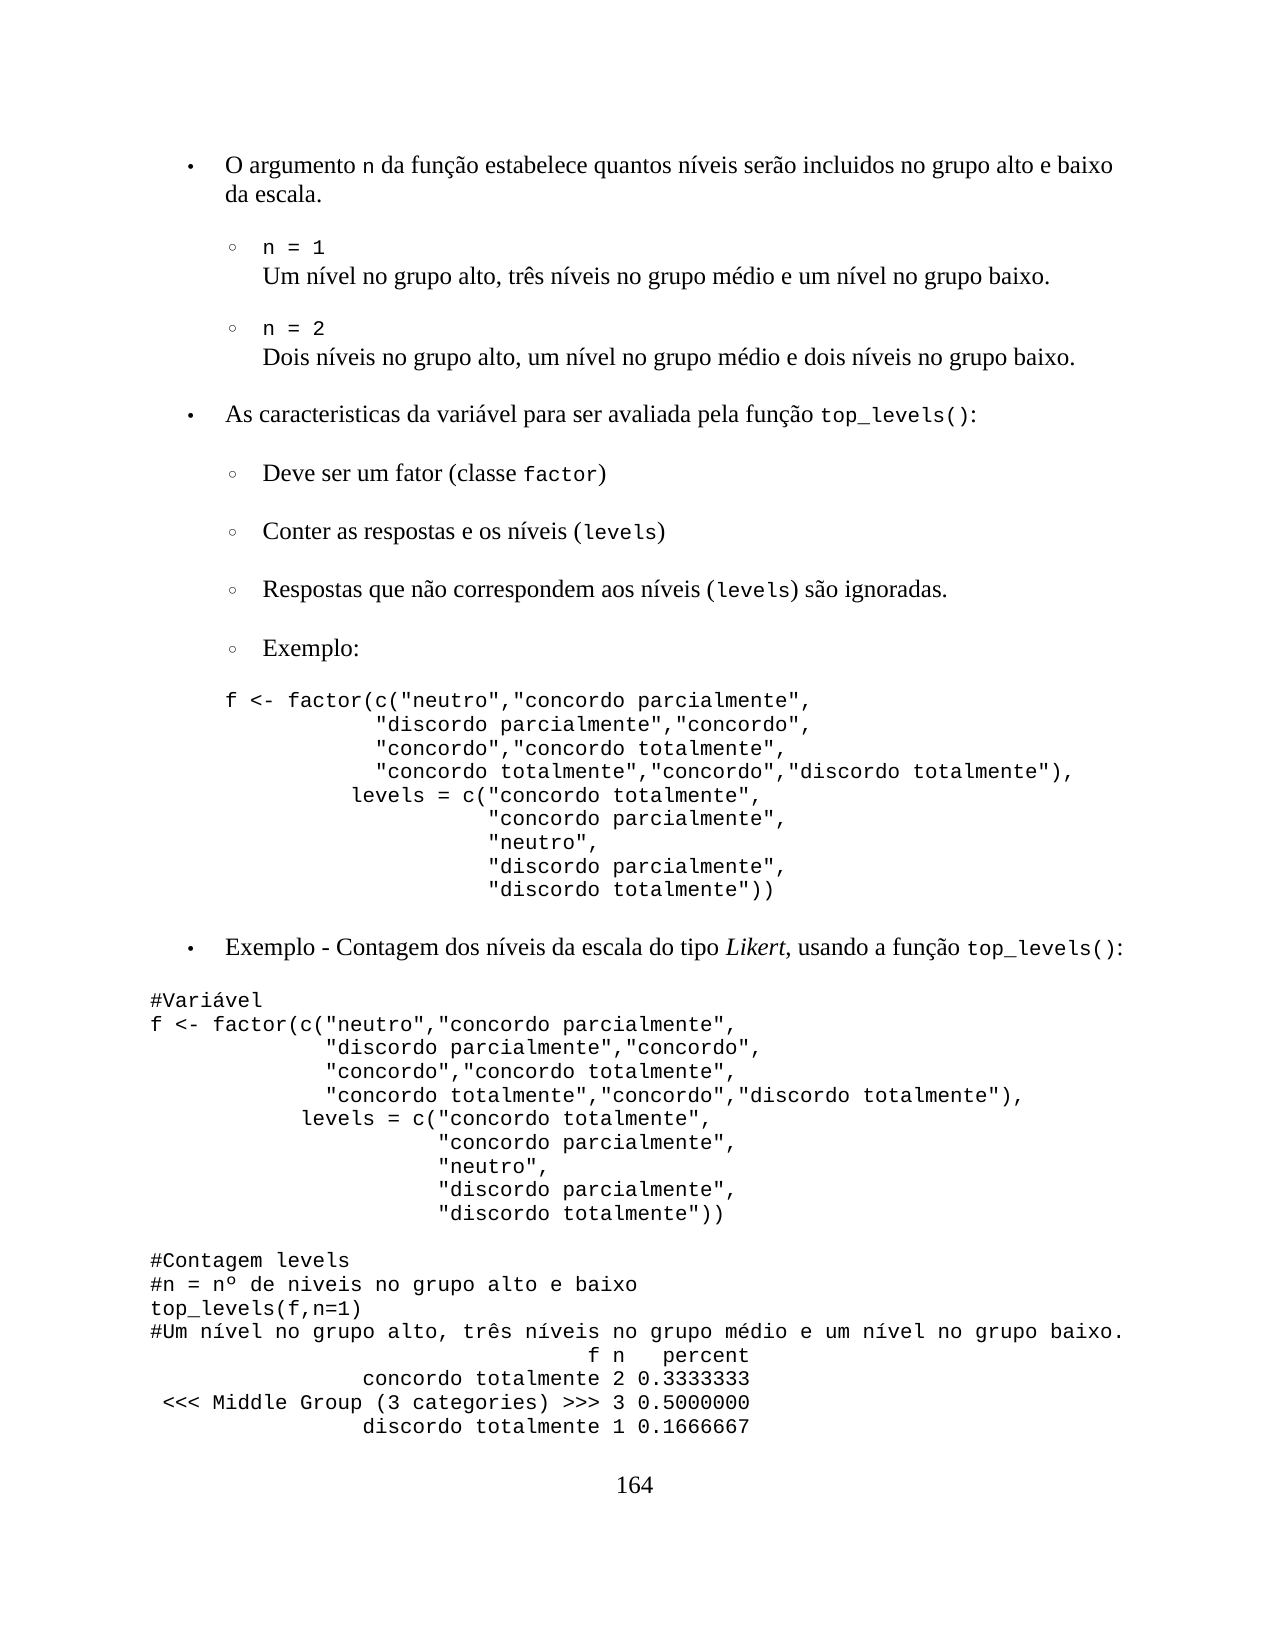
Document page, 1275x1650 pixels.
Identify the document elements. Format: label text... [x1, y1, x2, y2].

text "neutro", [150, 1156, 1125, 1179]
list "neutro", [187, 832, 1125, 856]
text "discordo totalmente")) [150, 1203, 1125, 1227]
list f <- factor(c("neutro","concordo parcialmente", [187, 690, 1125, 714]
text "concordo","concordo totalmente", [150, 1061, 1125, 1085]
text concordo totalmente 2 0.3333333 [150, 1368, 1125, 1392]
text #Contagem levels [150, 1250, 1125, 1274]
list "discordo totalmente")) [187, 879, 1125, 903]
list Conter as respostas e os níveis (levels) [225, 516, 1125, 574]
list "discordo parcialmente","concordo", [187, 714, 1125, 737]
text <<< Middle Group (3 categories) >>> 3 0.5000000 [150, 1392, 1125, 1416]
text levels = c("concordo totalmente", [150, 1108, 1125, 1132]
list "concordo","concordo totalmente", [187, 737, 1125, 761]
text f n percent [150, 1345, 1125, 1368]
list levels = c("concordo totalmente", [187, 785, 1125, 808]
text discordo totalmente 1 0.1666667 [150, 1416, 1125, 1439]
text #Variável [150, 990, 1125, 1014]
list O argumento n da função estabelece quantos níveis serão incluidos no grupo alto e baixo da escala. [187, 150, 1125, 237]
list n = 1 Um nível no grupo alto, três níveis no grupo médio e um nível no grupo baixo. [225, 237, 1125, 318]
list Exemplo - Contagem dos níveis da escala do tipo Likert, usando a função top_levels(): [187, 932, 1125, 990]
list Exemplo: [225, 633, 1125, 690]
list n = 2 Dois níveis no grupo alto, um nível no grupo médio e dois níveis no grupo baixo. [225, 318, 1125, 399]
text f <- factor(c("neutro","concordo parcialmente", [150, 1014, 1125, 1037]
text "concordo parcialmente", [150, 1132, 1125, 1156]
text top_levels(f,n=1) [150, 1297, 1125, 1321]
list Deve ser um fator (classe factor) [225, 458, 1125, 516]
list "discordo parcialmente", [187, 856, 1125, 879]
text "discordo parcialmente", [150, 1179, 1125, 1203]
list "concordo totalmente","concordo","discordo totalmente"), [187, 761, 1125, 785]
text #Um nível no grupo alto, três níveis no grupo médio e um nível no grupo baixo. [150, 1321, 1125, 1345]
text "discordo parcialmente","concordo", [150, 1037, 1125, 1061]
list Respostas que não correspondem aos níveis (levels) são ignoradas. [225, 574, 1125, 633]
text "concordo totalmente","concordo","discordo totalmente"), [150, 1085, 1125, 1108]
text #n = nº de niveis no grupo alto e baixo [150, 1274, 1125, 1297]
list "concordo parcialmente", [187, 808, 1125, 832]
list As caracteristicas da variável para ser avaliada pela função top_levels(): [187, 399, 1125, 458]
